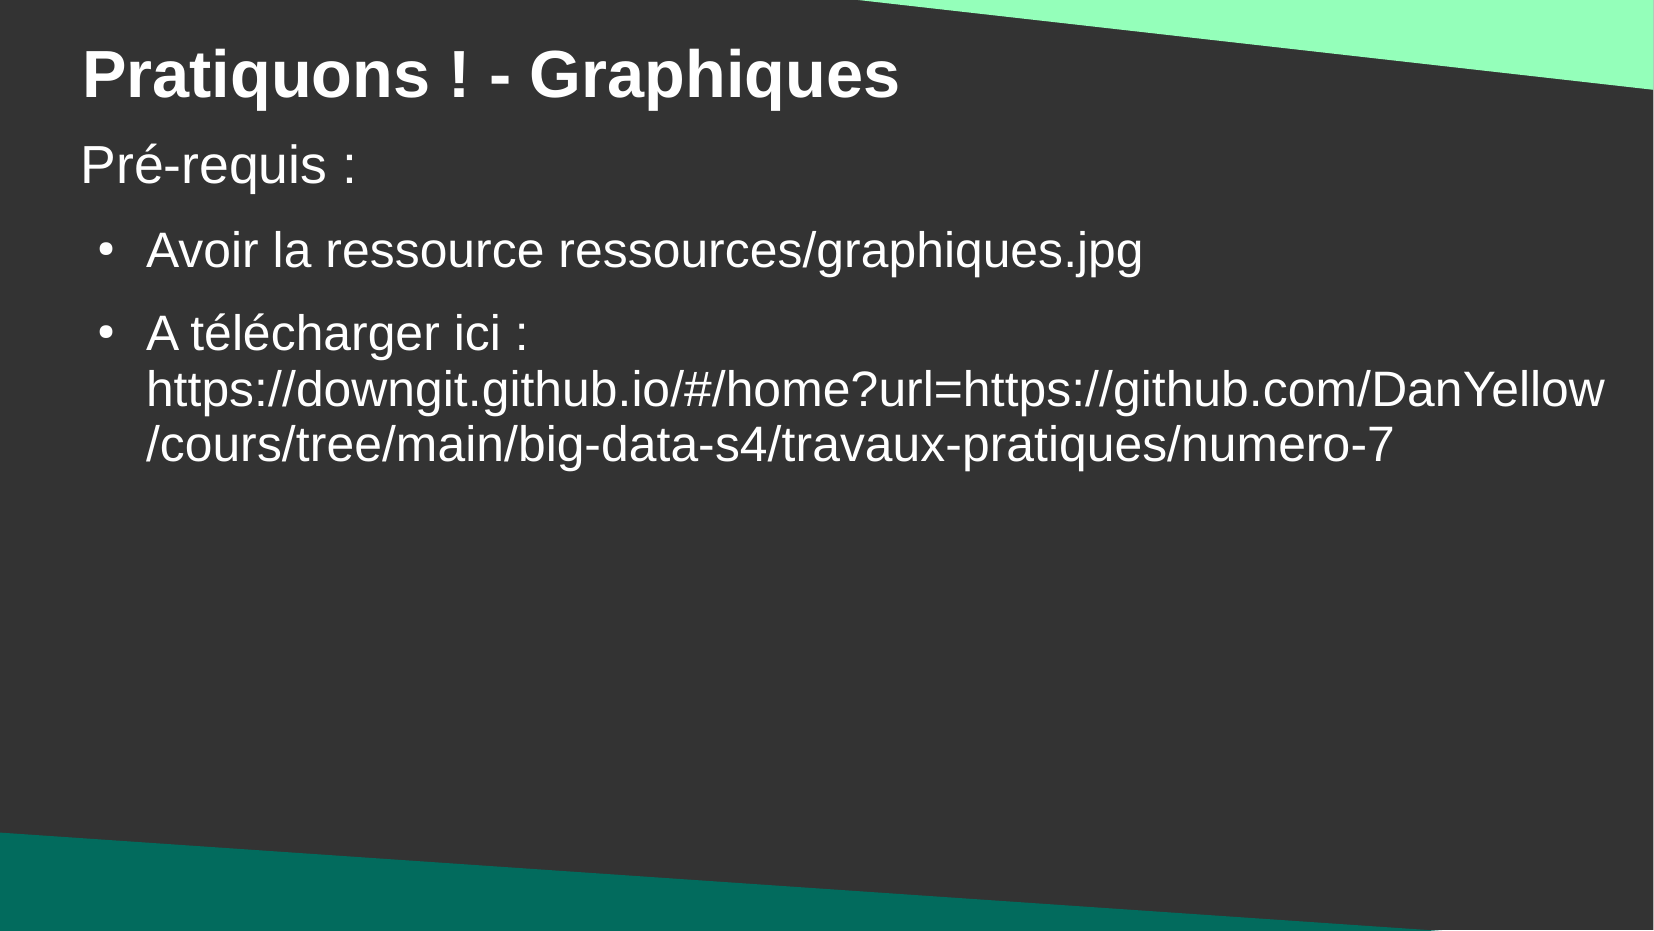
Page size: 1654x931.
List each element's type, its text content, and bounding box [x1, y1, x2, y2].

title Pratiquons ! - Graphiques [82, 37, 1571, 114]
text_box [858, 0, 1654, 90]
list Pré-requis : Avoir la ressource ressources/graphiques.jpg A télécharger ici : https://downgit.github.io/#/home?url=https://github.com/DanYellow/cours/tree/main/big-data-s4/travaux-pratiques/numero-7 [80, 135, 1620, 473]
